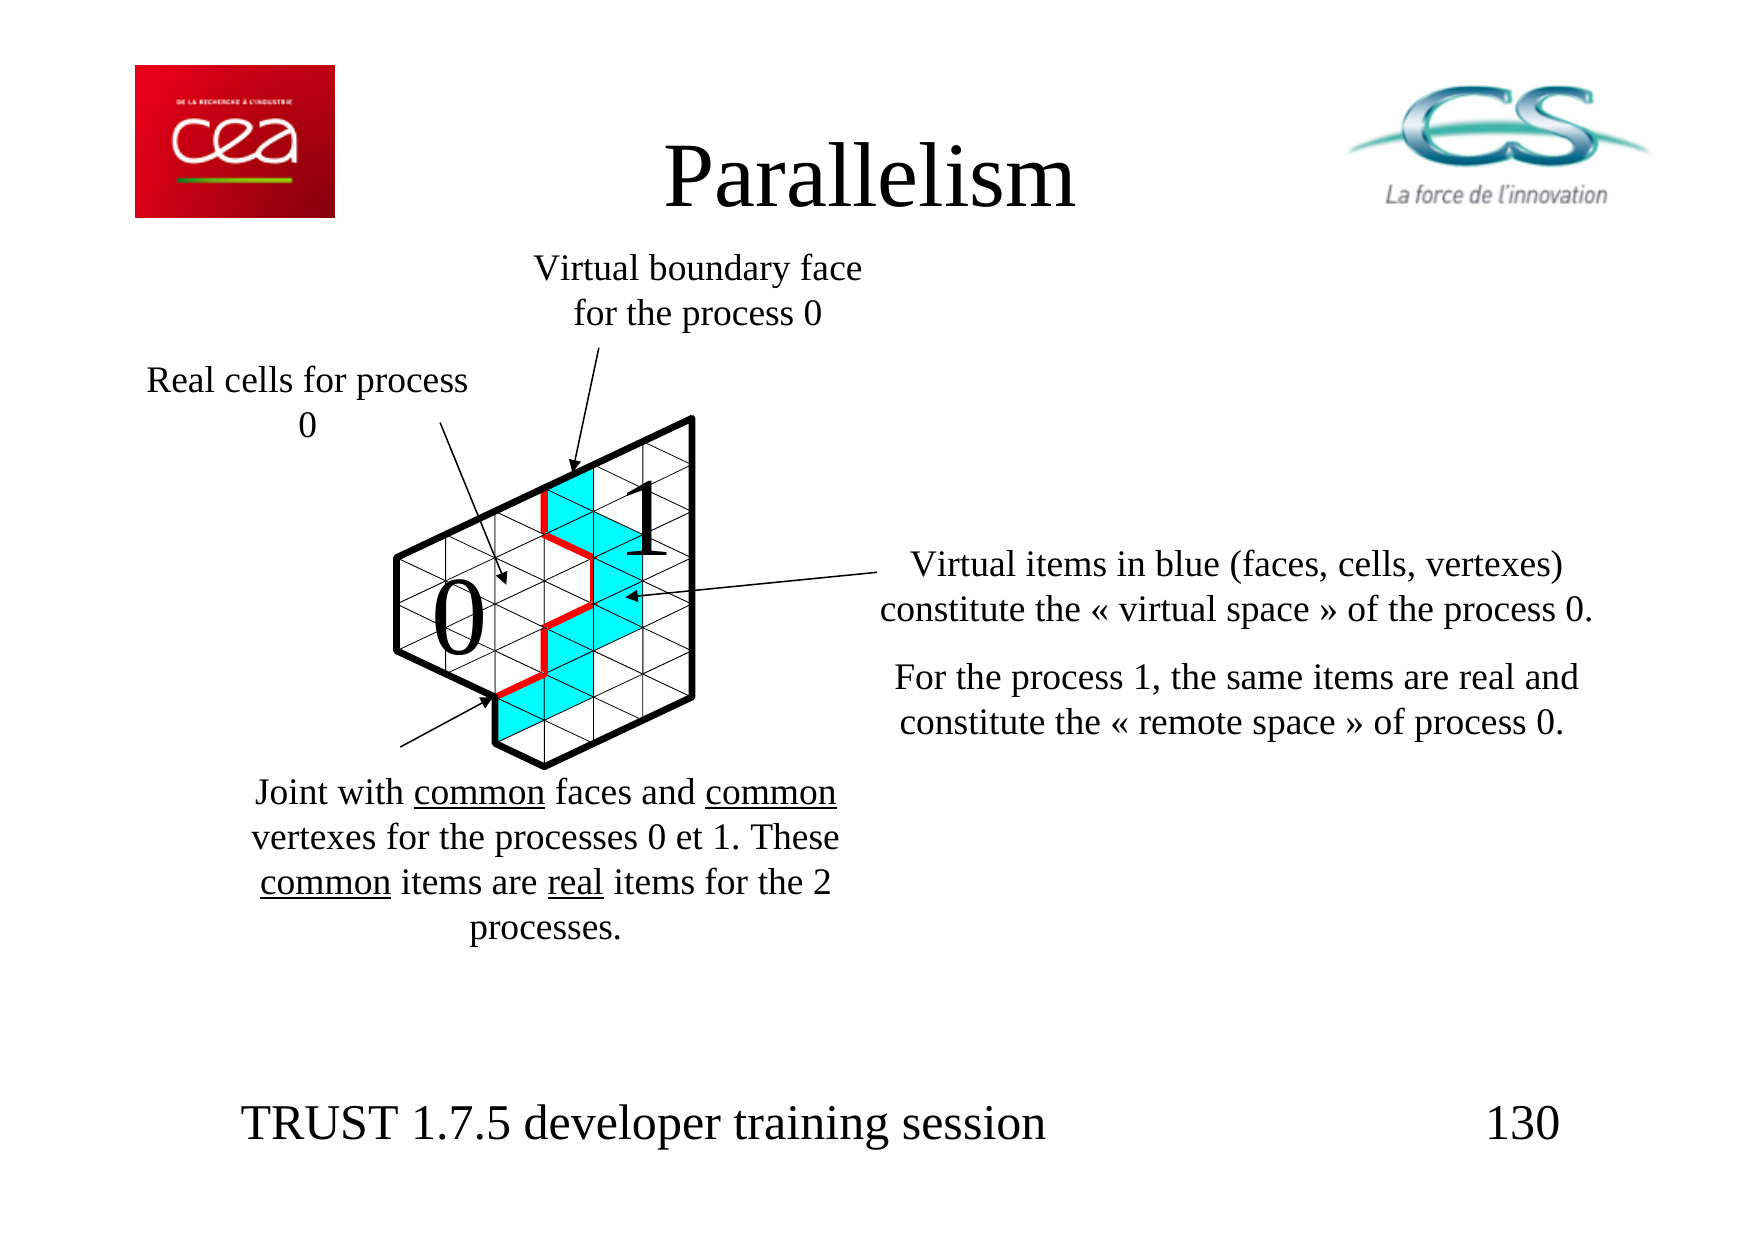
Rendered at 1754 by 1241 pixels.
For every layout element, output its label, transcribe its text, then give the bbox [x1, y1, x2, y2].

text_box [482, 473, 688, 759]
picture [1546, 73, 1662, 218]
text_box [667, 425, 688, 435]
text_box 1 [585, 435, 705, 586]
text_box Virtual boundary face for the process 0 [506, 235, 891, 341]
text_box Real cells for process 0 [122, 347, 494, 454]
title Parallelism [195, 44, 1546, 295]
picture [135, 65, 195, 218]
text_box Joint with common faces and common vertexes for the processes 0 et 1. These common items are real items for the 2 processes. [175, 759, 917, 955]
text_box 0 [400, 534, 520, 686]
text_box [457, 523, 484, 534]
text_box Virtual items in blue (faces, cells, vertexes) constitute the « virtual space » of the process 0. For the process 1, the same items are real and constitute the « remote space » of process 0. [844, 530, 1630, 819]
